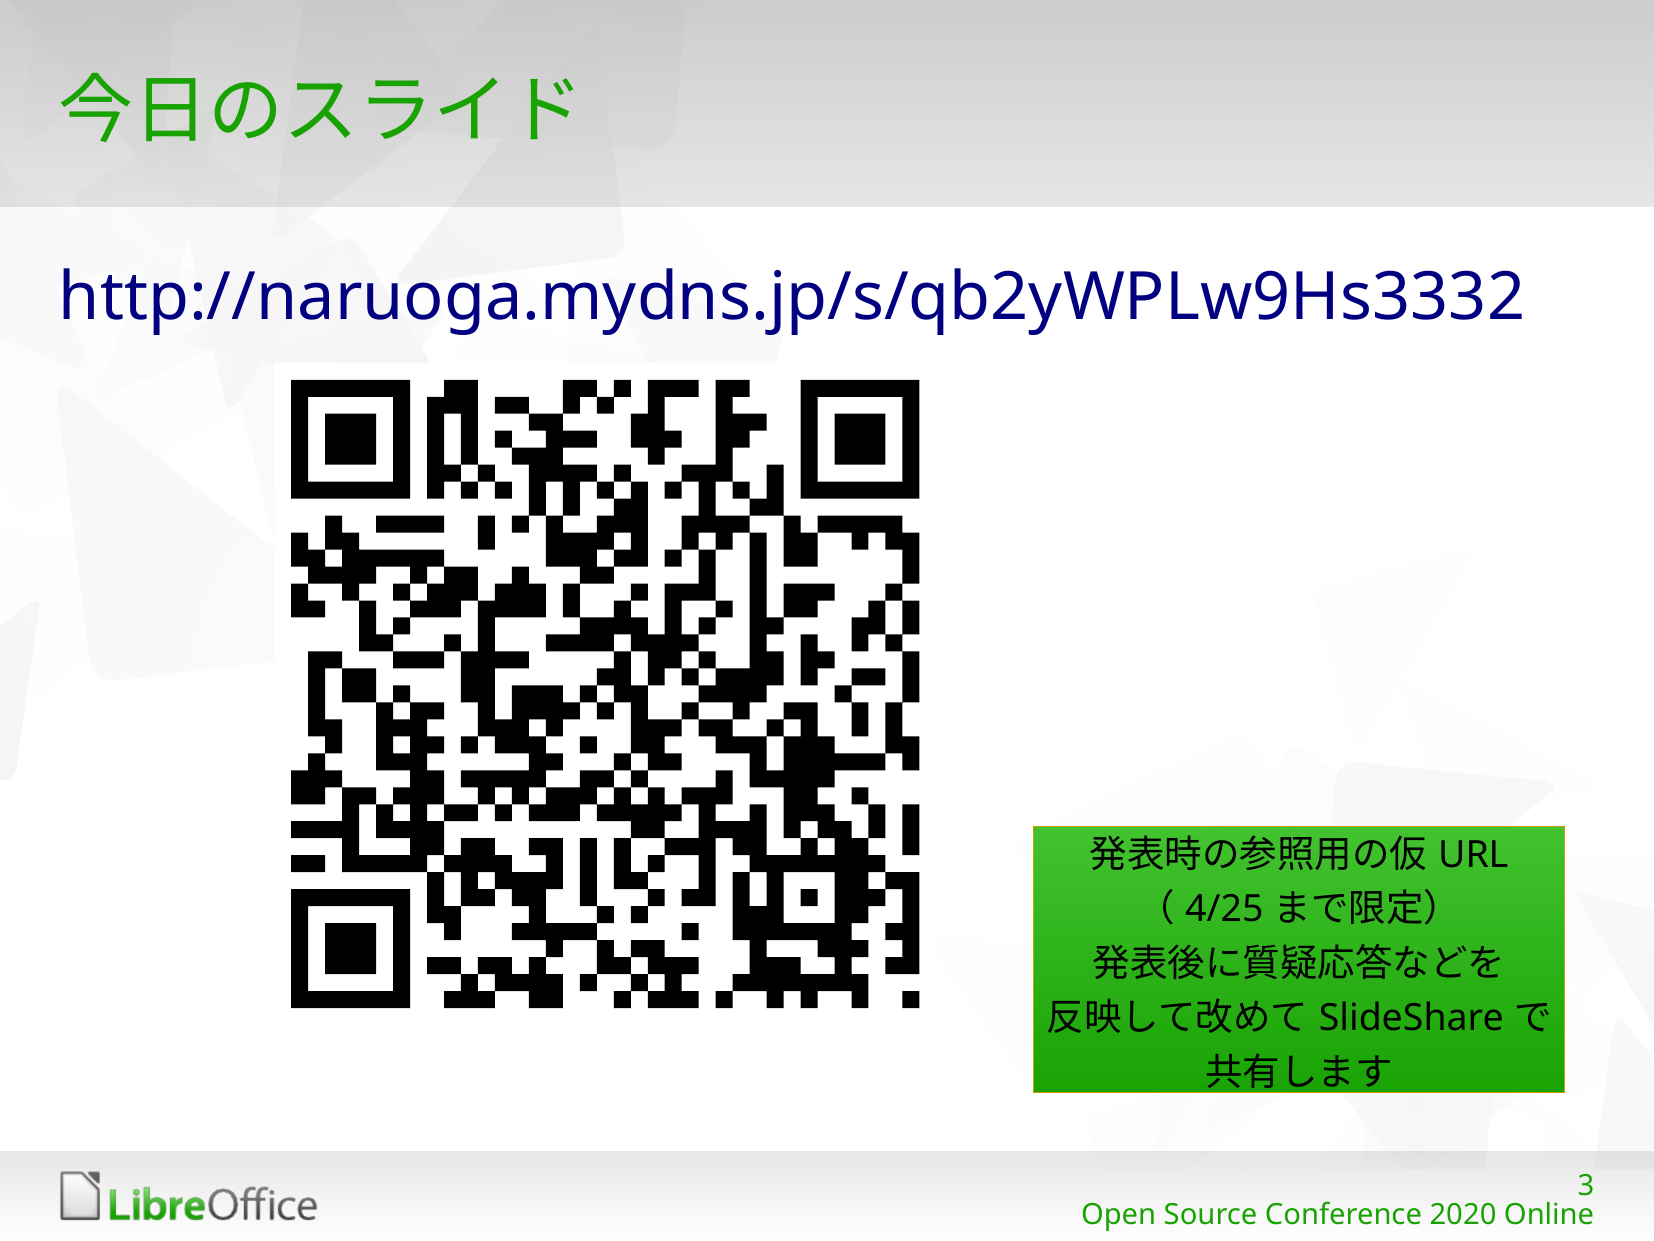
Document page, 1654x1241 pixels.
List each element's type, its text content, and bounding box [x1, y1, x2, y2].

list http://naruoga.mydns.jp/s/qb2yWPLw9Hs3332 [59, 248, 1595, 968]
text_box 発表時の参照用の仮URL （4/25まで限定） 発表後に質疑応答などを 反映して改めてSlideShareで 共有します [1033, 826, 1565, 1093]
picture [265, 354, 1654, 1169]
title 今日のスライド [59, 29, 1595, 178]
picture [41, 1152, 337, 1240]
picture [0, 0, 783, 931]
